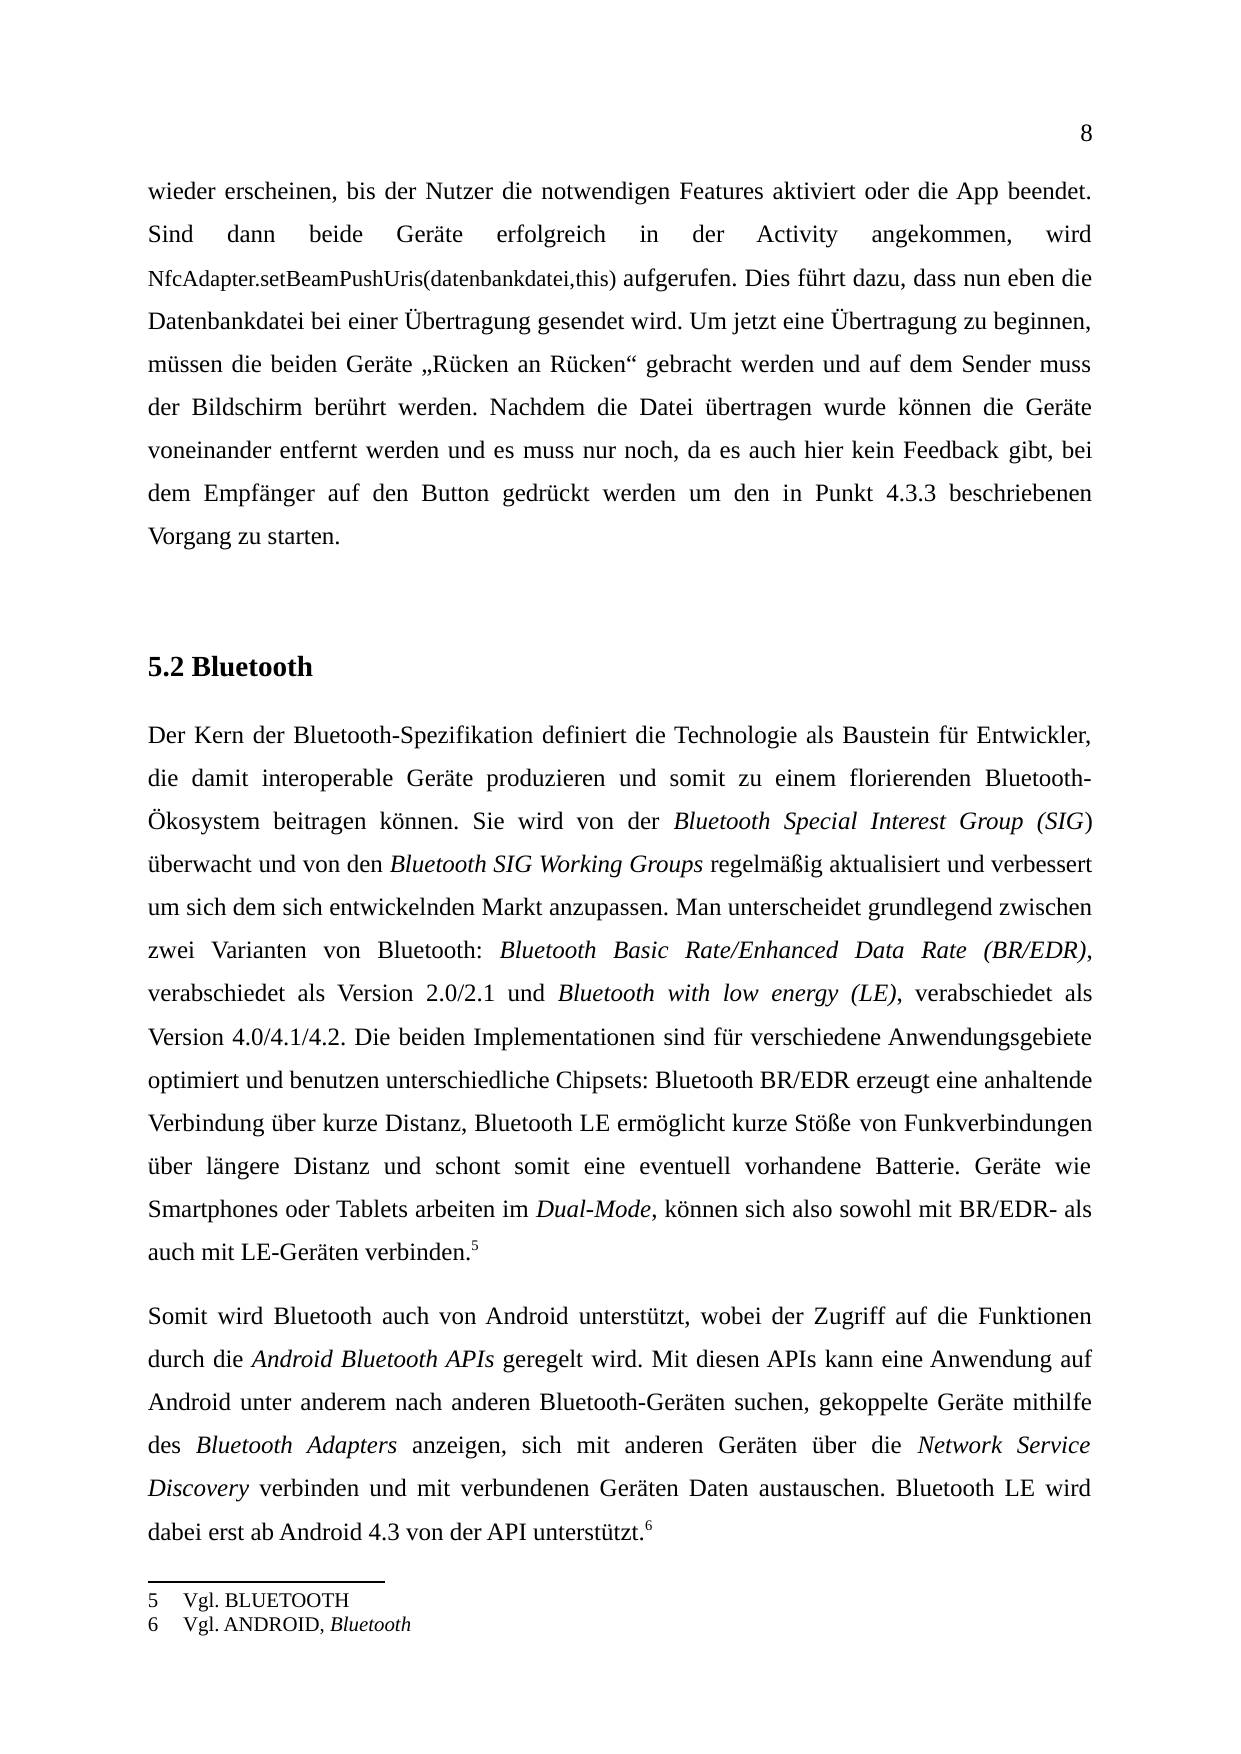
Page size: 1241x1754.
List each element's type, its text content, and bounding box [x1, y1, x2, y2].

text wieder erscheinen, bis der Nutzer die notwendigen Features aktiviert oder die App beendet. Sind dann beide Geräte erfolgreich in der Activity angekommen, wird NfcAdapter.setBeamPushUris(datenbankdatei,this) aufgerufen. Dies führt dazu, dass nun eben die Datenbankdatei bei einer Übertragung gesendet wird. Um jetzt eine Übertragung zu beginnen, müssen die beiden Geräte „Rücken an Rücken“ gebracht werden und auf dem Sender muss der Bildschirm berührt werden. Nachdem die Datei übertragen wurde können die Geräte voneinander entfernt werden und es muss nur noch, da es auch hier kein Feedback gibt, bei dem Empfänger auf den Button gedrückt werden um den in Punkt 4.3.3 beschriebenen Vorgang zu starten. [148, 176, 1093, 550]
text Vgl. BLUETOOTH [148, 1588, 1093, 1612]
text Vgl. ANDROID, Bluetooth [148, 1612, 1093, 1636]
subtitle 5.2 Bluetooth [148, 649, 1093, 682]
text Der Kern der Bluetooth-Spezifikation definiert die Technologie als Baustein für Entwickler, die damit interoperable Geräte produzieren und somit zu einem florierenden Bluetooth-Ökosystem beitragen können. Sie wird von der Bluetooth Special Interest Group (SIG) überwacht und von den Bluetooth SIG Working Groups regelmäßig aktualisiert und verbessert um sich dem sich entwickelnden Markt anzupassen. Man unterscheidet grundlegend zwischen zwei Varianten von Bluetooth: Bluetooth Basic Rate/Enhanced Data Rate (BR/EDR), verabschiedet als Version 2.0/2.1 und Bluetooth with low energy (LE), verabschiedet als Version 4.0/4.1/4.2. Die beiden Implementationen sind für verschiedene Anwendungsgebiete optimiert und benutzen unterschiedliche Chipsets: Bluetooth BR/EDR erzeugt eine anhaltende Verbindung über kurze Distanz, Bluetooth LE ermöglicht kurze Stöße von Funkverbindungen über längere Distanz und schont somit eine eventuell vorhandene Batterie. Geräte wie Smartphones oder Tablets arbeiten im Dual-Mode, können sich also sowohl mit BR/EDR- als auch mit LE-Geräten verbinden. [148, 720, 1093, 1266]
text Somit wird Bluetooth auch von Android unterstützt, wobei der Zugriff auf die Funktionen durch die Android Bluetooth APIs geregelt wird. Mit diesen APIs kann eine Anwendung auf Android unter anderem nach anderen Bluetooth-Geräten suchen, gekoppelte Geräte mithilfe des Bluetooth Adapters anzeigen, sich mit anderen Geräten über die Network Service Discovery verbinden und mit verbundenen Geräten Daten austauschen. Bluetooth LE wird dabei erst ab Android 4.3 von der API unterstützt. [148, 1301, 1093, 1545]
